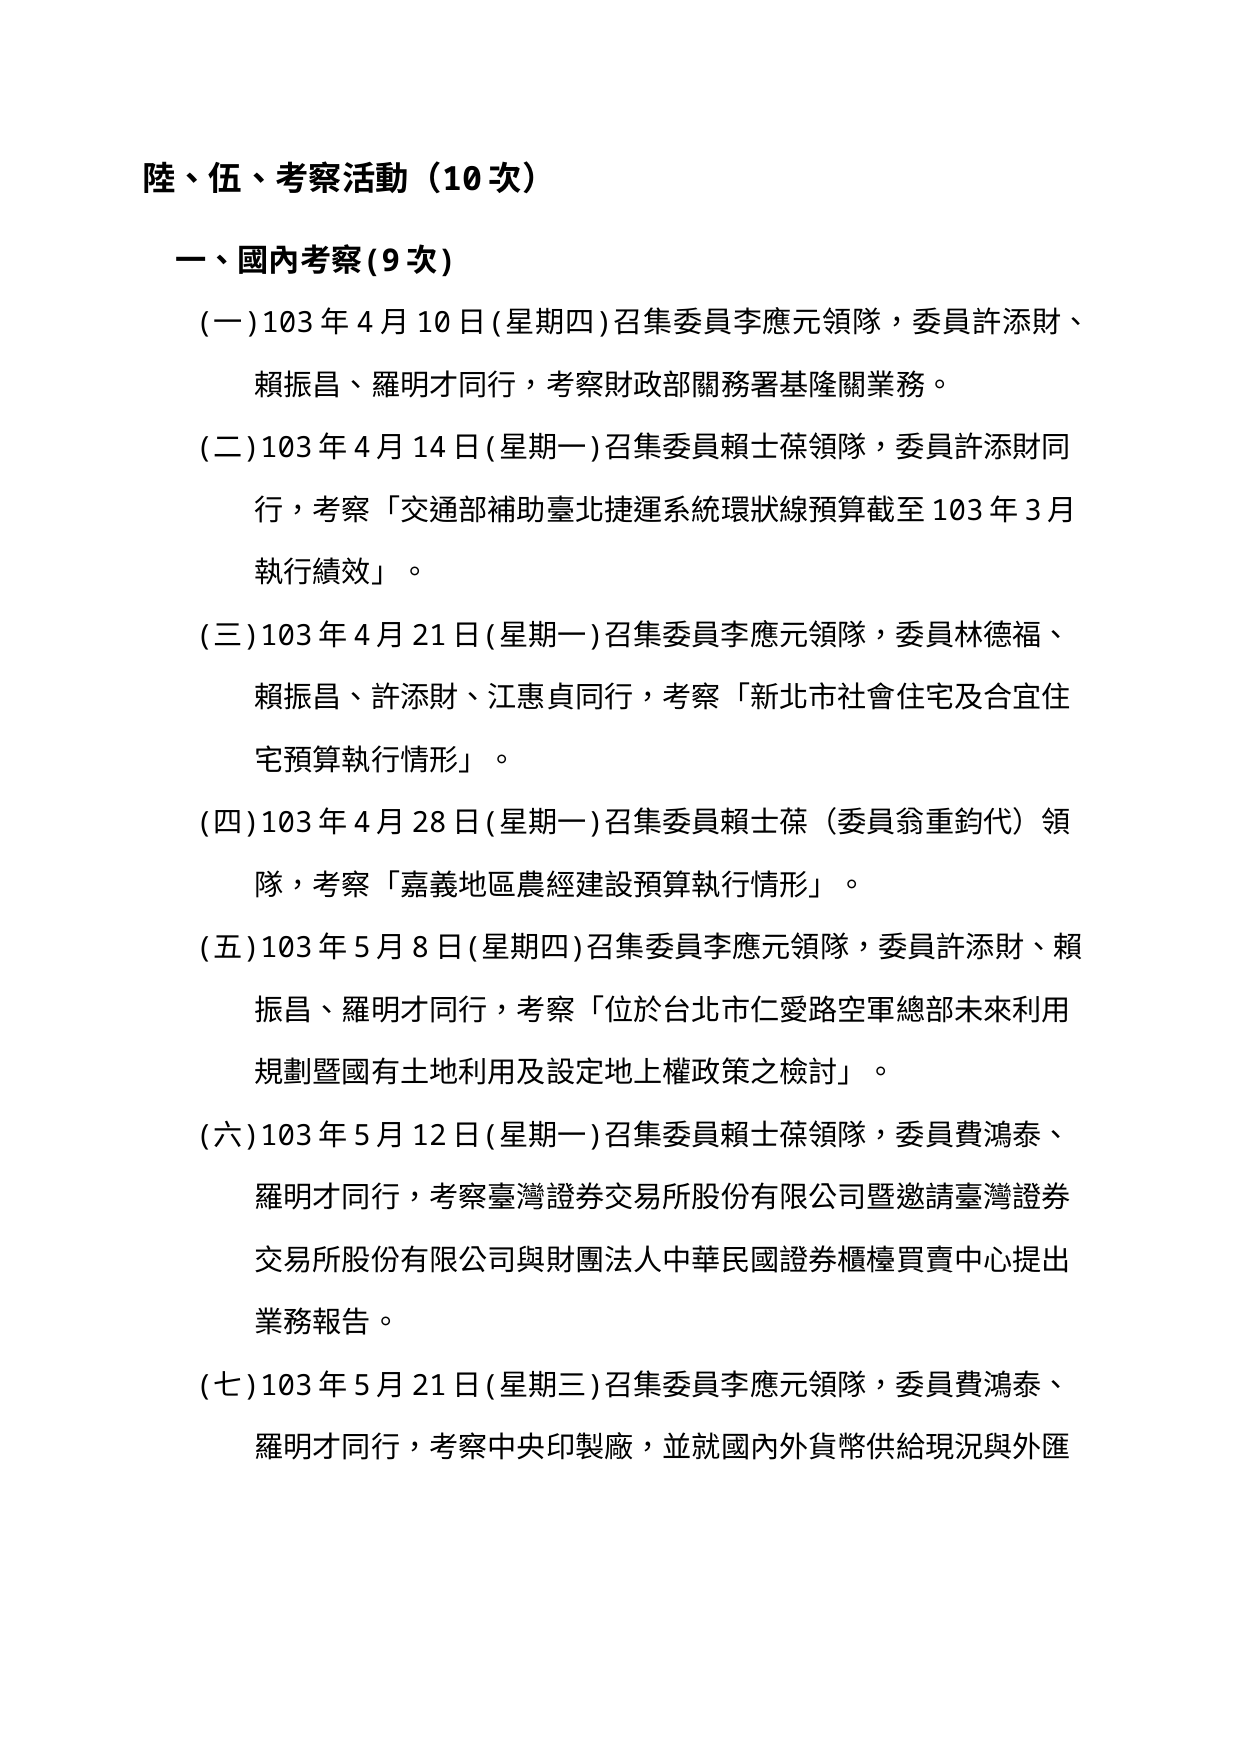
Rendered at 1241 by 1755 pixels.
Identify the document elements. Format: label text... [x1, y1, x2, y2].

text (二)103年4月14日(星期一)召集委員賴士葆領隊，委員許添財同行，考察「交通部補助臺北捷運系統環狀線預算截至103年3月執行績效」。 [196, 403, 1093, 591]
text (六)103年5月12日(星期一)召集委員賴士葆領隊，委員費鴻泰、羅明才同行，考察臺灣證券交易所股份有限公司暨邀請臺灣證券交易所股份有限公司與財團法人中華民國證券櫃檯買賣中心提出業務報告。 [196, 1091, 1093, 1341]
text (一)103年4月10日(星期四)召集委員李應元領隊，委員許添財、賴振昌、羅明才同行，考察財政部關務署基隆關業務。 [196, 278, 1093, 403]
text (五)103年5月8日(星期四)召集委員李應元領隊，委員許添財、賴振昌、羅明才同行，考察「位於台北市仁愛路空軍總部未來利用規劃暨國有土地利用及設定地上權政策之檢討」。 [196, 903, 1093, 1091]
text 伍、考察活動（10次） [142, 134, 1093, 197]
text (四)103年4月28日(星期一)召集委員賴士葆（委員翁重鈞代）領隊，考察「嘉義地區農經建設預算執行情形」。 [196, 778, 1093, 903]
text (七)103年5月21日(星期三)召集委員李應元領隊，委員費鴻泰、羅明才同行，考察中央印製廠，並就國內外貨幣供給現況與外匯 [196, 1341, 1093, 1466]
text (三)103年4月21日(星期一)召集委員李應元領隊，委員林德福、賴振昌、許添財、江惠貞同行，考察「新北市社會住宅及合宜住宅預算執行情形」。 [196, 591, 1093, 778]
text 一、國內考察(9次) [175, 216, 1093, 278]
